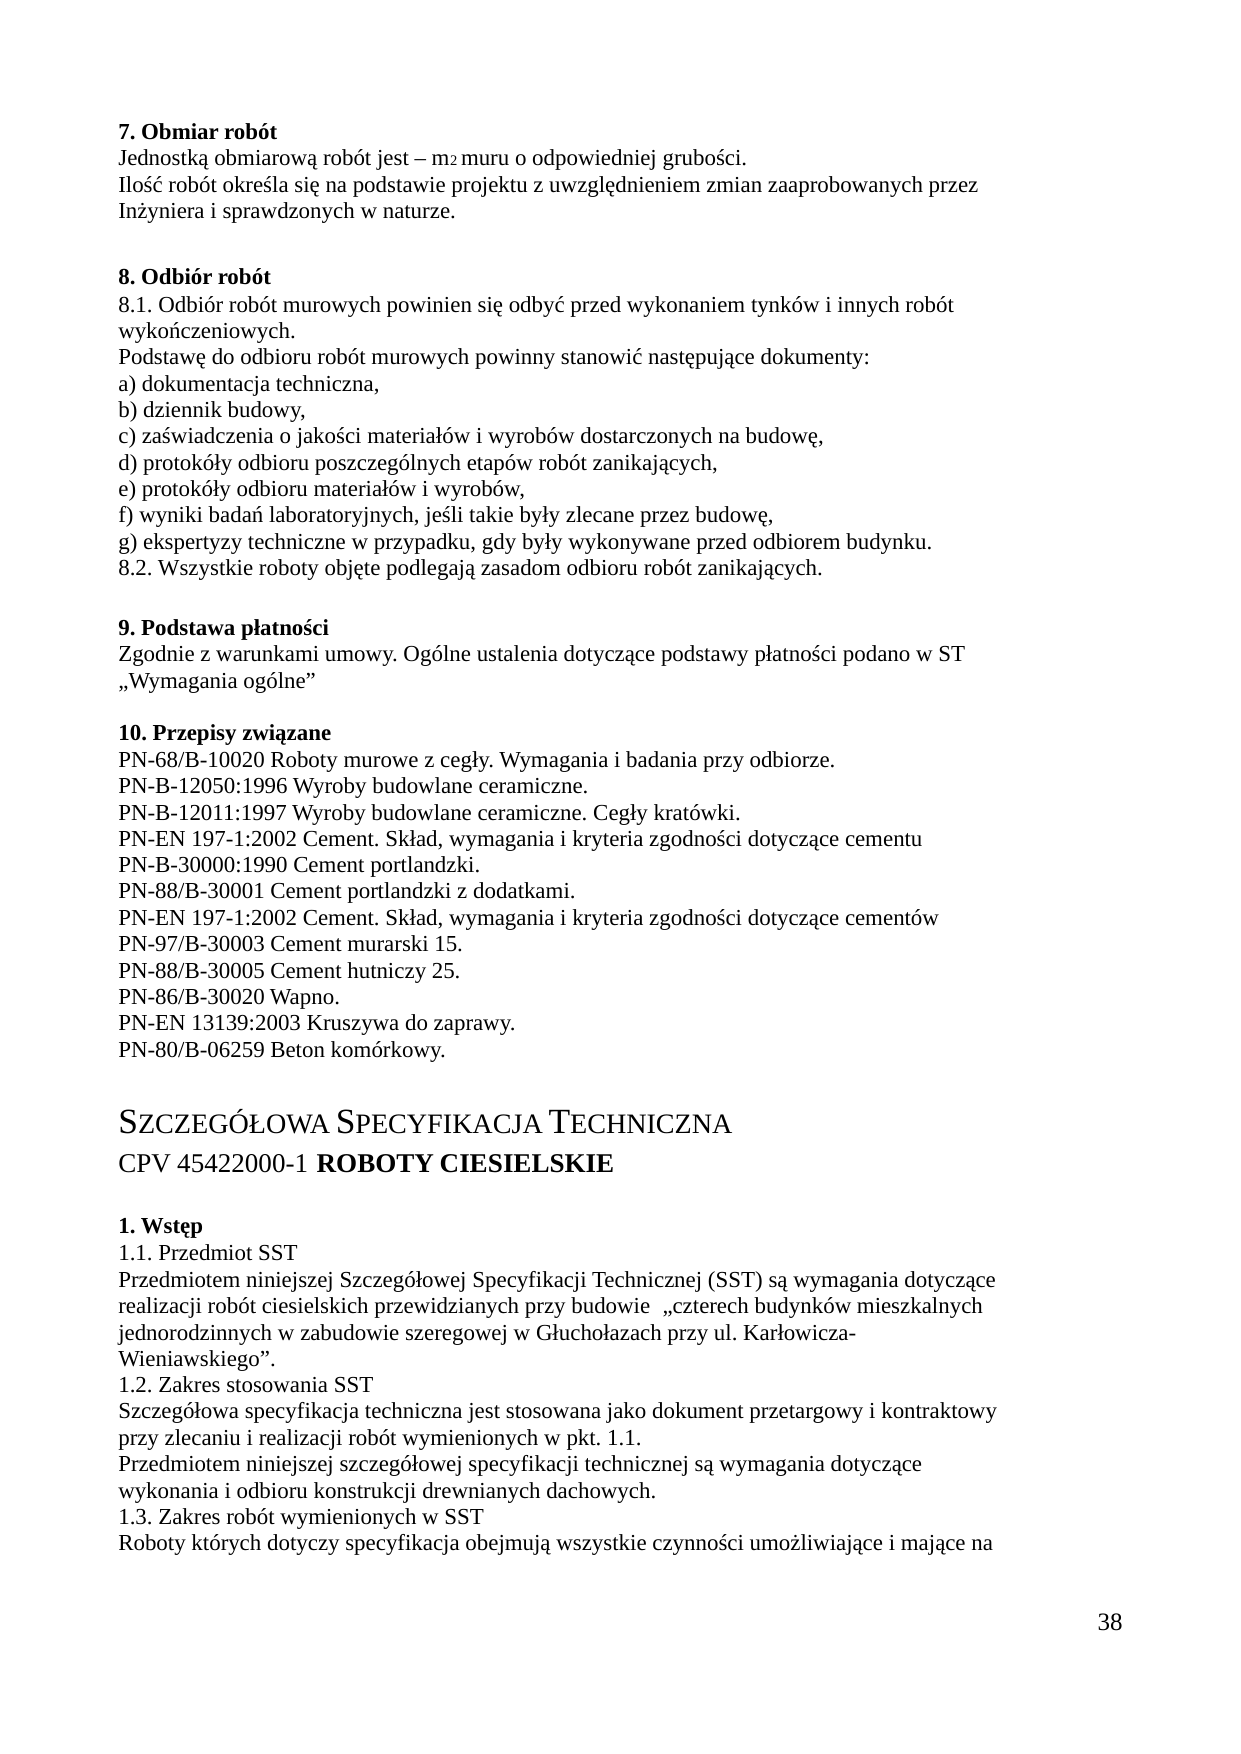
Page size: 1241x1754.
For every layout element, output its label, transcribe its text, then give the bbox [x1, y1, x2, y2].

table_header [1022, 118, 1037, 1556]
table_header 7. Obmiar robót Jednostką obmiarową robót jest – m2 muru o odpowiedniej grubości. Ilość robót określa się na podstawie projektu z uwzględnieniem zmian zaaprobowanych przez Inżyniera i sprawdzonych w naturze. 8. Odbiór robót 8.1. Odbiór robót murowych powinien się odbyć przed wykonaniem tynków i innych robót wykończeniowych. Podstawę do odbioru robót murowych powinny stanowić następujące dokumenty: a) dokumentacja techniczna, b) dziennik budowy, c) zaświadczenia o jakości materiałów i wyrobów dostarczonych na budowę, d) protokóły odbioru poszczególnych etapów robót zanikających, e) protokóły odbioru materiałów i wyrobów, f) wyniki badań laboratoryjnych, jeśli takie były zlecane przez budowę, g) ekspertyzy techniczne w przypadku, gdy były wykonywane przed odbiorem budynku. 8.2. Wszystkie roboty objęte podlegają zasadom odbioru robót zanikających. 9. Podstawa płatności Zgodnie z warunkami umowy. Ogólne ustalenia dotyczące podstawy płatności podano w ST „Wymagania ogólne” 10. Przepisy związane PN-68/B-10020 Roboty murowe z cegły. Wymagania i badania przy odbiorze. PN-B-12050:1996 Wyroby budowlane ceramiczne. PN-B-12011:1997 Wyroby budowlane ceramiczne. Cegły kratówki. PN-EN 197-1:2002 Cement. Skład, wymagania i kryteria zgodności dotyczące cementu PN-B-30000:1990 Cement portlandzki. PN-88/B-30001 Cement portlandzki z dodatkami. PN-EN 197-1:2002 Cement. Skład, wymagania i kryteria zgodności dotyczące cementów PN-97/B-30003 Cement murarski 15. PN-88/B-30005 Cement hutniczy 25. PN-86/B-30020 Wapno. PN-EN 13139:2003 Kruszywa do zaprawy. PN-80/B-06259 Beton komórkowy. SZCZEGÓŁOWA SPECYFIKACJA TECHNICZNA CPV 45422000-1 ROBOTY CIESIELSKIE 1. Wstęp 1.1. Przedmiot SST Przedmiotem niniejszej Szczegółowej Specyfikacji Technicznej (SST) są wymagania dotyczące realizacji robót ciesielskich przewidzianych przy budowie „czterech budynków mieszkalnych jednorodzinnych w zabudowie szeregowej w Głuchołazach przy ul. Karłowicza-Wieniawskiego”. 1.2. Zakres stosowania SST Szczegółowa specyfikacja techniczna jest stosowana jako dokument przetargowy i kontraktowy przy zlecaniu i realizacji robót wymienionych w pkt. 1.1. Przedmiotem niniejszej szczegółowej specyfikacji technicznej są wymagania dotyczące wykonania i odbioru konstrukcji drewnianych dachowych. 1.3. Zakres robót wymienionych w SST Roboty których dotyczy specyfikacja obejmują wszystkie czynności umożliwiające i mające na [107, 118, 1016, 1556]
table_header [1016, 118, 1022, 1556]
